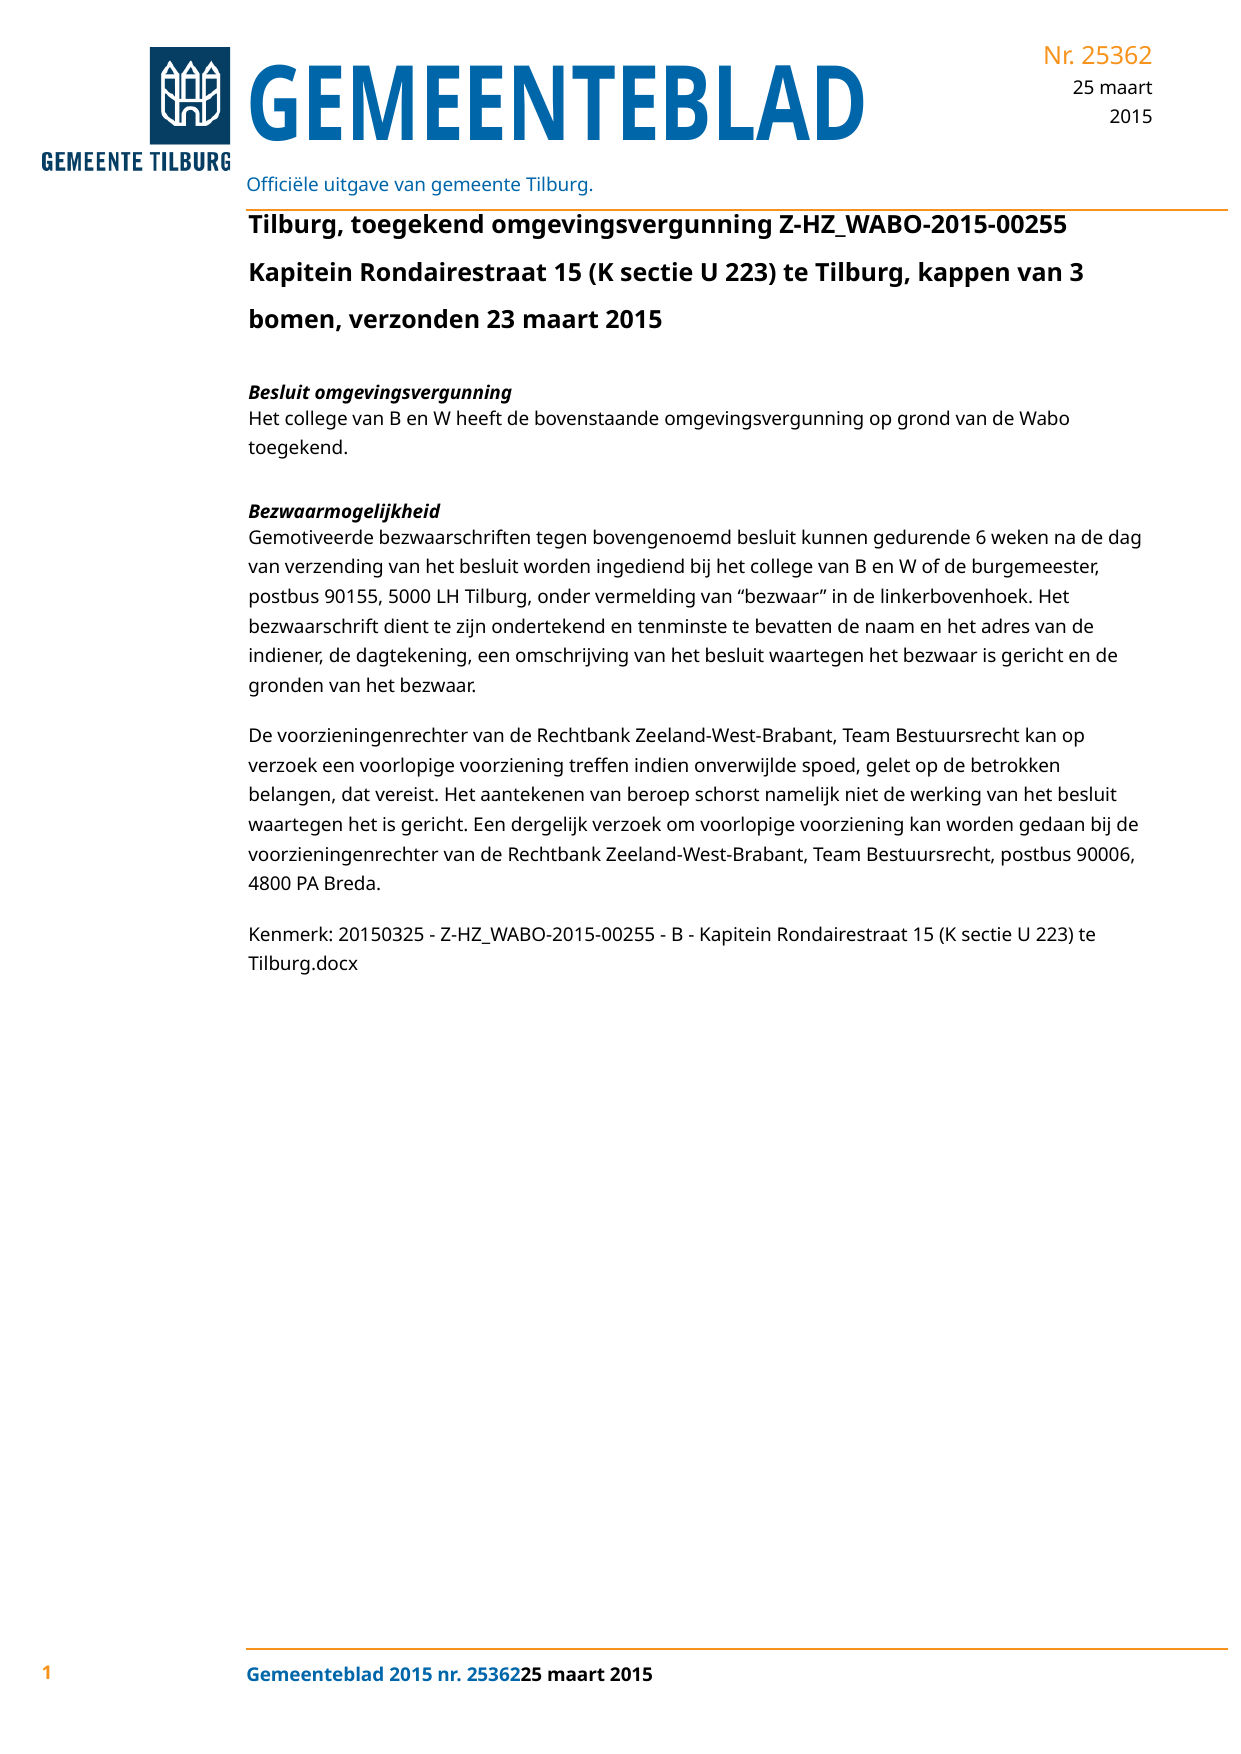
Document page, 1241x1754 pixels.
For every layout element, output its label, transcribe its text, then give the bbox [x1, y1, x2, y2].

text Het college van B en W heeft de bovenstaande omgevingsvergunning op grond van de Wabo toegekend. [248, 405, 1152, 460]
text De voorzieningenrechter van de Rechtbank Zeeland-West-Brabant, Team Bestuursrecht kan op verzoek een voorlopige voorziening treffen indien onverwijlde spoed, gelet op de betrokken belangen, dat vereist. Het aantekenen van beroep schorst namelijk niet de werking van het besluit waartegen het is gericht. Een dergelijk verzoek om voorlopige voorziening kan worden gedaan bij de voorzieningenrechter van de Rechtbank Zeeland-West-Brabant, Team Bestuursrecht, postbus 90006, 4800 PA Breda. [248, 722, 1152, 896]
text Tilburg, toegekend omgevingsvergunning Z-HZ_WABO-2015-00255 Kapitein Rondairestraat 15 (K sectie U 223) te Tilburg, kappen van 3 bomen, verzonden 23 maart 2015 [248, 211, 1152, 336]
picture [41, 47, 231, 172]
text Besluit omgevingsvergunning [248, 379, 1152, 405]
text Bezwaarmogelijkheid [248, 498, 1152, 524]
text Gemotiveerde bezwaarschriften tegen bovengenoemd besluit kunnen gedurende 6 weken na de dag van verzending van het besluit worden ingediend bij het college van B en W of de burgemeester, postbus 90155, 5000 LH Tilburg, onder vermelding van “bezwaar” in de linkerbovenhoek. Het bezwaarschrift dient te zijn ondertekend en tenminste te bevatten de naam en het adres van de indiener, de dagtekening, een omschrijving van het besluit waartegen het bezwaar is gericht en de gronden van het bezwaar. [248, 524, 1152, 698]
text Kenmerk: 20150325 - Z-HZ_WABO-2015-00255 - B - Kapitein Rondairestraat 15 (K sectie U 223) te Tilburg.docx [248, 921, 1152, 976]
